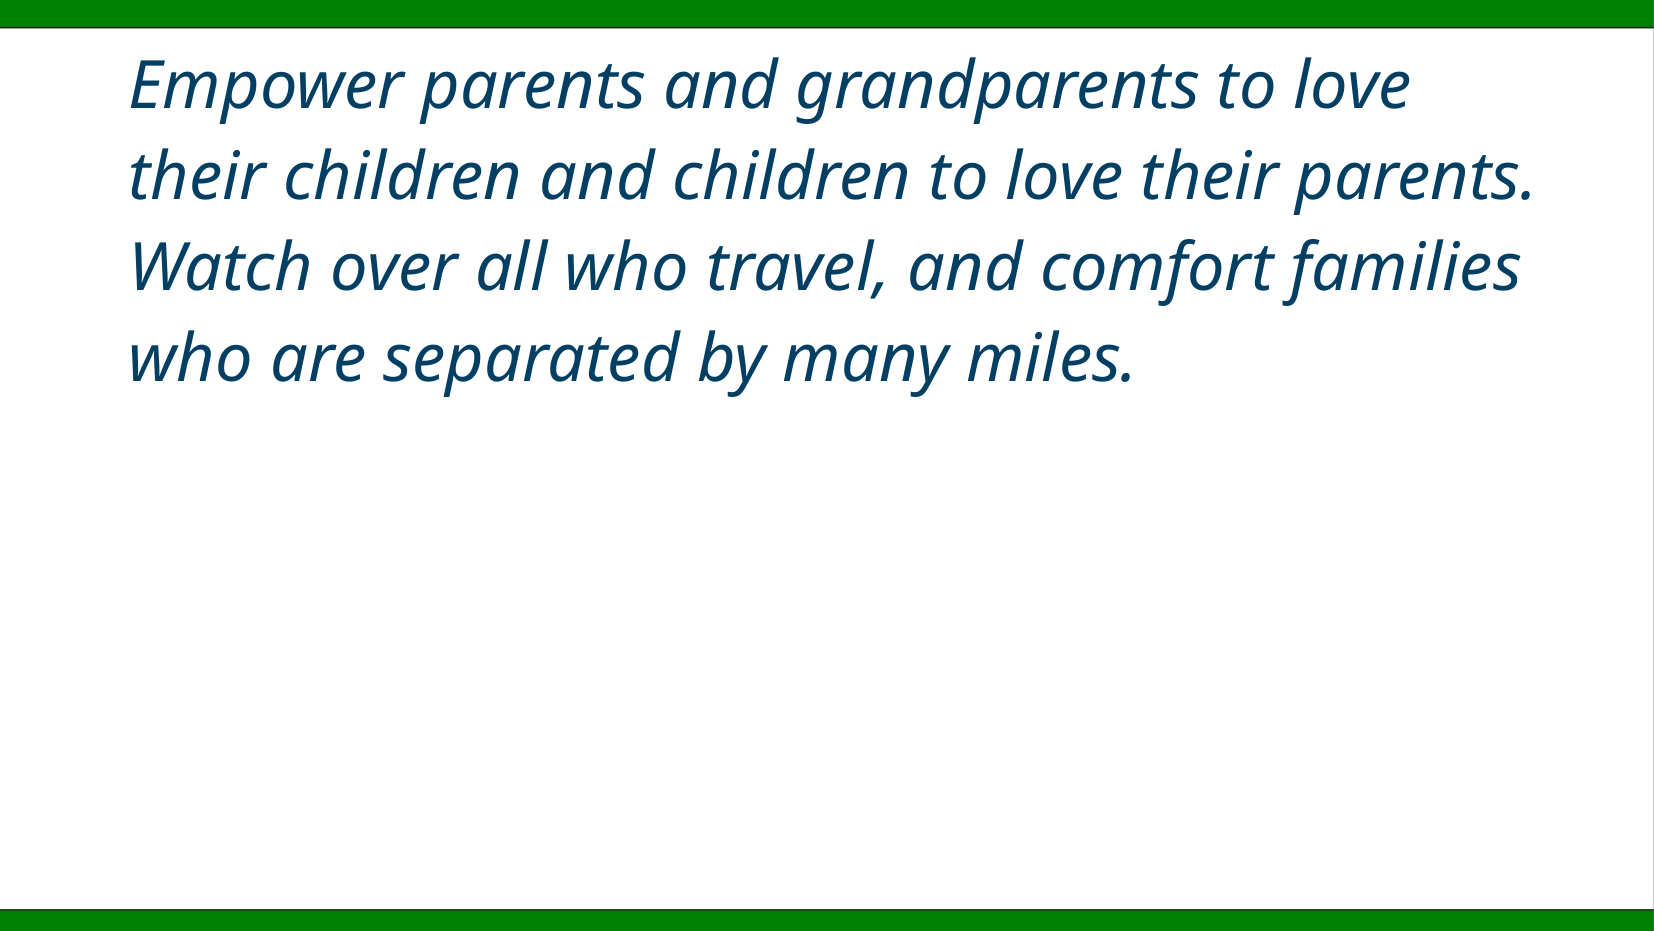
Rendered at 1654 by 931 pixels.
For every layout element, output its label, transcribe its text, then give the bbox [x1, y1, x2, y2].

text_box Empower parents and grandparents to love their children and children to love their parents. Watch over all who travel, and comfort families who are separated by many miles. [45, 30, 1596, 421]
picture [0, 0, 1654, 931]
